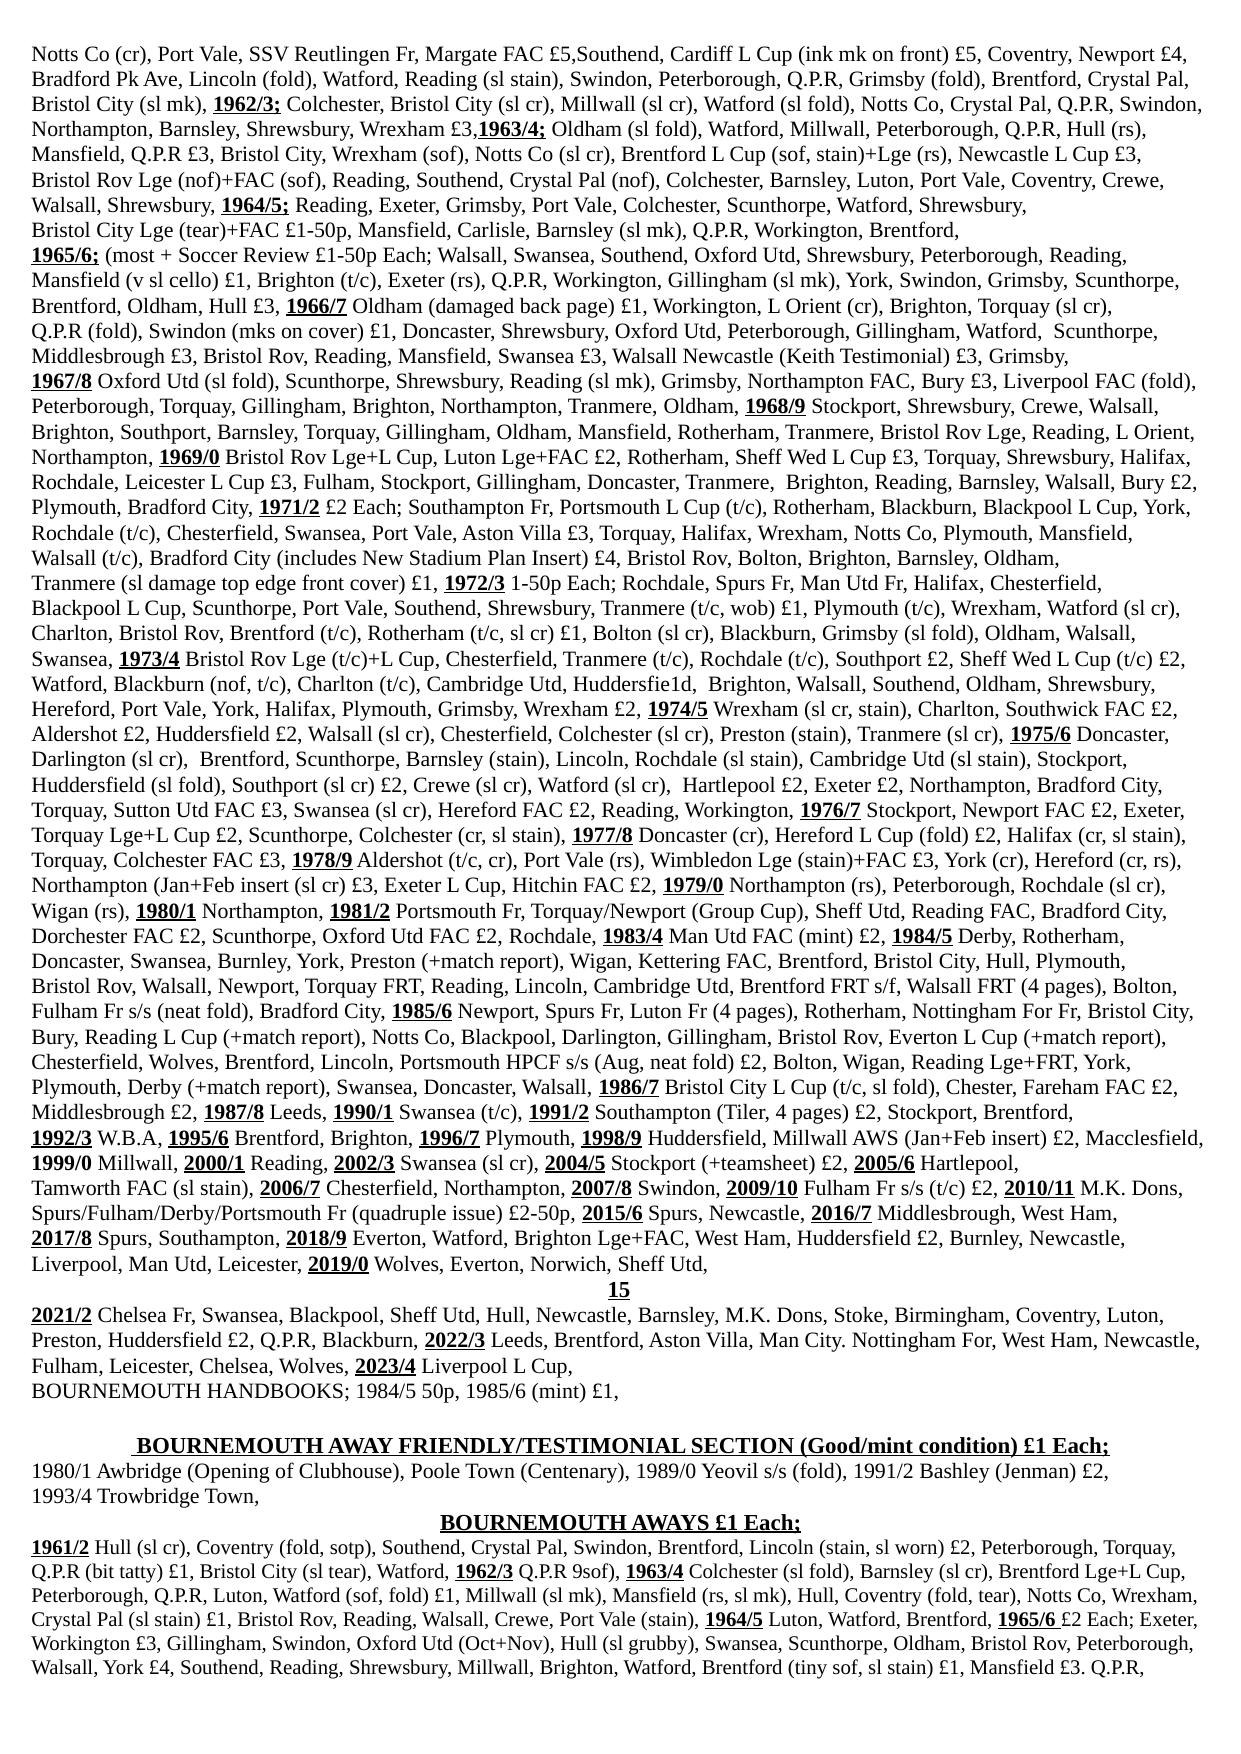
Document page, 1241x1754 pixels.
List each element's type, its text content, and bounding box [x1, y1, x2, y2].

text Bristol Rov, Walsall, Newport, Torquay FRT, Reading, Lincoln, Cambridge Utd, Brentford FRT s/f, Walsall FRT (4 pages), Bolton, Fulham Fr s/s (neat fold), Bradford City, 1985/6 Newport, Spurs Fr, Luton Fr (4 pages), Rotherham, Nottingham For Fr, Bristol City, Bury, Reading L Cup (+match report), Notts Co, Blackpool, Darlington, Gillingham, Bristol Rov, Everton L Cup (+match report), Chesterfield, Wolves, Brentford, Lincoln, Portsmouth HPCF s/s (Aug, neat fold) £2, Bolton, Wigan, Reading Lge+FRT, York, Plymouth, Derby (+match report), Swansea, Doncaster, Walsall, 1986/7 Bristol City L Cup (t/c, sl fold), Chester, Fareham FAC £2, Middlesbrough £2, 1987/8 Leeds, 1990/1 Swansea (t/c), 1991/2 Southampton (Tiler, 4 pages) £2, Stockport, Brentford, [31, 973, 1206, 1124]
text BOURNEMOUTH AWAY FRIENDLY/TESTIMONIAL SECTION (Good/mint condition) £1 Each; [31, 1432, 1209, 1458]
text 1961/2 Hull (sl cr), Coventry (fold, sotp), Southend, Crystal Pal, Swindon, Brentford, Lincoln (stain, sl worn) £2, Peterborough, Torquay, [31, 1535, 1209, 1559]
text 2017/8 Spurs, Southampton, 2018/9 Everton, Watford, Brighton Lge+FAC, West Ham, Huddersfield £2, Burnley, Newcastle, Liverpool, Man Utd, Leicester, 2019/0 Wolves, Everton, Norwich, Sheff Utd, [31, 1225, 1206, 1276]
text Notts Co (cr), Port Vale, SSV Reutlingen Fr, Margate FAC £5,Southend, Cardiff L Cup (ink mk on front) £5, Coventry, Newport £4, Bradford Pk Ave, Lincoln (fold), Watford, Reading (sl stain), Swindon, Peterborough, Q.P.R, Grimsby (fold), Brentford, Crystal Pal, Bristol City (sl mk), 1962/3; Colchester, Bristol City (sl cr), Millwall (sl cr), Watford (sl fold), Notts Co, Crystal Pal, Q.P.R, Swindon, Northampton, Barnsley, Shrewsbury, Wrexham £3,1963/4; Oldham (sl fold), Watford, Millwall, Peterborough, Q.P.R, Hull (rs), Mansfield, Q.P.R £3, Bristol City, Wrexham (sof), Notts Co (sl cr), Brentford L Cup (sof, stain)+Lge (rs), Newcastle L Cup £3, Bristol Rov Lge (nof)+FAC (sof), Reading, Southend, Crystal Pal (nof), Colchester, Barnsley, Luton, Port Vale, Coventry, Crewe, Walsall, Shrewsbury, 1964/5; Reading, Exeter, Grimsby, Port Vale, Colchester, Scunthorpe, Watford, Shrewsbury, [31, 41, 1206, 217]
text 1967/8 Oxford Utd (sl fold), Scunthorpe, Shrewsbury, Reading (sl mk), Grimsby, Northampton FAC, Bury £3, Liverpool FAC (fold), Peterborough, Torquay, Gillingham, Brighton, Northampton, Tranmere, Oldham, 1968/9 Stockport, Shrewsbury, Crewe, Walsall, Brighton, Southport, Barnsley, Torquay, Gillingham, Oldham, Mansfield, Rotherham, Tranmere, Bristol Rov Lge, Reading, L Orient, Northampton, 1969/0 Bristol Rov Lge+L Cup, Luton Lge+FAC £2, Rotherham, Sheff Wed L Cup £3, Torquay, Shrewsbury, Halifax, Rochdale, Leicester L Cup £3, Fulham, Stockport, Gillingham, Doncaster, Tranmere, Brighton, Reading, Barnsley, Walsall, Bury £2, Plymouth, Bradford City, 1971/2 £2 Each; Southampton Fr, Portsmouth L Cup (t/c), Rotherham, Blackburn, Blackpool L Cup, York, Rochdale (t/c), Chesterfield, Swansea, Port Vale, Aston Villa £3, Torquay, Halifax, Wrexham, Notts Co, Plymouth, Mansfield, [31, 368, 1206, 545]
text 15 [31, 1276, 1206, 1302]
text Walsall (t/c), Bradford City (includes New Stadium Plan Insert) £4, Bristol Rov, Bolton, Brighton, Barnsley, Oldham, [31, 545, 1206, 570]
text Q.P.R (bit tatty) £1, Bristol City (sl tear), Watford, 1962/3 Q.P.R 9sof), 1963/4 Colchester (sl fold), Barnsley (sl cr), Brentford Lge+L Cup, Peterborough, Q.P.R, Luton, Watford (sof, fold) £1, Millwall (sl mk), Mansfield (rs, sl mk), Hull, Coventry (fold, tear), Notts Co, Wrexham, [31, 1559, 1209, 1607]
text 1992/3 W.B.A, 1995/6 Brentford, Brighton, 1996/7 Plymouth, 1998/9 Huddersfield, Millwall AWS (Jan+Feb insert) £2, Macclesfield, 1999/0 Millwall, 2000/1 Reading, 2002/3 Swansea (sl cr), 2004/5 Stockport (+teamsheet) £2, 2005/6 Hartlepool, [31, 1124, 1206, 1175]
text BOURNEMOUTH HANDBOOKS; 1984/5 50p, 1985/6 (mint) £1, [31, 1378, 1208, 1403]
text Bristol City Lge (tear)+FAC £1-50p, Mansfield, Carlisle, Barnsley (sl mk), Q.P.R, Workington, Brentford, [31, 217, 1206, 242]
text Crystal Pal (sl stain) £1, Bristol Rov, Reading, Walsall, Crewe, Port Vale (stain), 1964/5 Luton, Watford, Brentford, 1965/6 £2 Each; Exeter, Workington £3, Gillingham, Swindon, Oxford Utd (Oct+Nov), Hull (sl grubby), Swansea, Scunthorpe, Oldham, Bristol Rov, Peterborough, Walsall, York £4, Southend, Reading, Shrewsbury, Millwall, Brighton, Watford, Brentford (tiny sof, sl stain) £1, Mansfield £3. Q.P.R, [31, 1607, 1209, 1679]
text 1965/6; (most + Soccer Review £1-50p Each; Walsall, Swansea, Southend, Oxford Utd, Shrewsbury, Peterborough, Reading, Mansfield (v sl cello) £1, Brighton (t/c), Exeter (rs), Q.P.R, Workington, Gillingham (sl mk), York, Swindon, Grimsby, Scunthorpe, Brentford, Oldham, Hull £3, 1966/7 Oldham (damaged back page) £1, Workington, L Orient (cr), Brighton, Torquay (sl cr), [31, 242, 1206, 318]
text 1980/1 Awbridge (Opening of Clubhouse), Poole Town (Centenary), 1989/0 Yeovil s/s (fold), 1991/2 Bashley (Jenman) £2, [31, 1458, 1209, 1483]
text Tamworth FAC (sl stain), 2006/7 Chesterfield, Northampton, 2007/8 Swindon, 2009/10 Fulham Fr s/s (t/c) £2, 2010/11 M.K. Dons, Spurs/Fulham/Derby/Portsmouth Fr (quadruple issue) £2-50p, 2015/6 Spurs, Newcastle, 2016/7 Middlesbrough, West Ham, [31, 1175, 1206, 1225]
text BOURNEMOUTH AWAYS £1 Each; [31, 1508, 1209, 1535]
text 2021/2 Chelsea Fr, Swansea, Blackpool, Sheff Utd, Hull, Newcastle, Barnsley, M.K. Dons, Stoke, Birmingham, Coventry, Luton, Preston, Huddersfield £2, Q.P.R, Blackburn, 2022/3 Leeds, Brentford, Aston Villa, Man City. Nottingham For, West Ham, Newcastle, Fulham, Leicester, Chelsea, Wolves, 2023/4 Liverpool L Cup, [31, 1302, 1206, 1378]
text Tranmere (sl damage top edge front cover) £1, 1972/3 1-50p Each; Rochdale, Spurs Fr, Man Utd Fr, Halifax, Chesterfield, [31, 570, 1206, 595]
text Blackpool L Cup, Scunthorpe, Port Vale, Southend, Shrewsbury, Tranmere (t/c, wob) £1, Plymouth (t/c), Wrexham, Watford (sl cr), Charlton, Bristol Rov, Brentford (t/c), Rotherham (t/c, sl cr) £1, Bolton (sl cr), Blackburn, Grimsby (sl fold), Oldham, Walsall, Swansea, 1973/4 Bristol Rov Lge (t/c)+L Cup, Chesterfield, Tranmere (t/c), Rochdale (t/c), Southport £2, Sheff Wed L Cup (t/c) £2, Watford, Blackburn (nof, t/c), Charlton (t/c), Cambridge Utd, Huddersfie1d, Brighton, Walsall, Southend, Oldham, Shrewsbury, Hereford, Port Vale, York, Halifax, Plymouth, Grimsby, Wrexham £2, 1974/5 Wrexham (sl cr, stain), Charlton, Southwick FAC £2, Aldershot £2, Huddersfield £2, Walsall (sl cr), Chesterfield, Colchester (sl cr), Preston (stain), Tranmere (sl cr), 1975/6 Doncaster, Darlington (sl cr), Brentford, Scunthorpe, Barnsley (stain), Lincoln, Rochdale (sl stain), Cambridge Utd (sl stain), Stockport, Huddersfield (sl fold), Southport (sl cr) £2, Crewe (sl cr), Watford (sl cr), Hartlepool £2, Exeter £2, Northampton, Bradford City, Torquay, Sutton Utd FAC £3, Swansea (sl cr), Hereford FAC £2, Reading, Workington, 1976/7 Stockport, Newport FAC £2, Exeter, Torquay Lge+L Cup £2, Scunthorpe, Colchester (cr, sl stain), 1977/8 Doncaster (cr), Hereford L Cup (fold) £2, Halifax (cr, sl stain), Torquay, Colchester FAC £3, 1978/9 Aldershot (t/c, cr), Port Vale (rs), Wimbledon Lge (stain)+FAC £3, York (cr), Hereford (cr, rs), Northampton (Jan+Feb insert (sl cr) £3, Exeter L Cup, Hitchin FAC £2, 1979/0 Northampton (rs), Peterborough, Rochdale (sl cr), Wigan (rs), 1980/1 Northampton, 1981/2 Portsmouth Fr, Torquay/Newport (Group Cup), Sheff Utd, Reading FAC, Bradford City, Dorchester FAC £2, Scunthorpe, Oxford Utd FAC £2, Rochdale, 1983/4 Man Utd FAC (mint) £2, 1984/5 Derby, Rotherham, Doncaster, Swansea, Burnley, York, Preston (+match report), Wigan, Kettering FAC, Brentford, Bristol City, Hull, Plymouth, [31, 595, 1206, 973]
text Q.P.R (fold), Swindon (mks on cover) £1, Doncaster, Shrewsbury, Oxford Utd, Peterborough, Gillingham, Watford, Scunthorpe, Middlesbrough £3, Bristol Rov, Reading, Mansfield, Swansea £3, Walsall Newcastle (Keith Testimonial) £3, Grimsby, [31, 318, 1206, 368]
text 1993/4 Trowbridge Town, [31, 1483, 1209, 1508]
